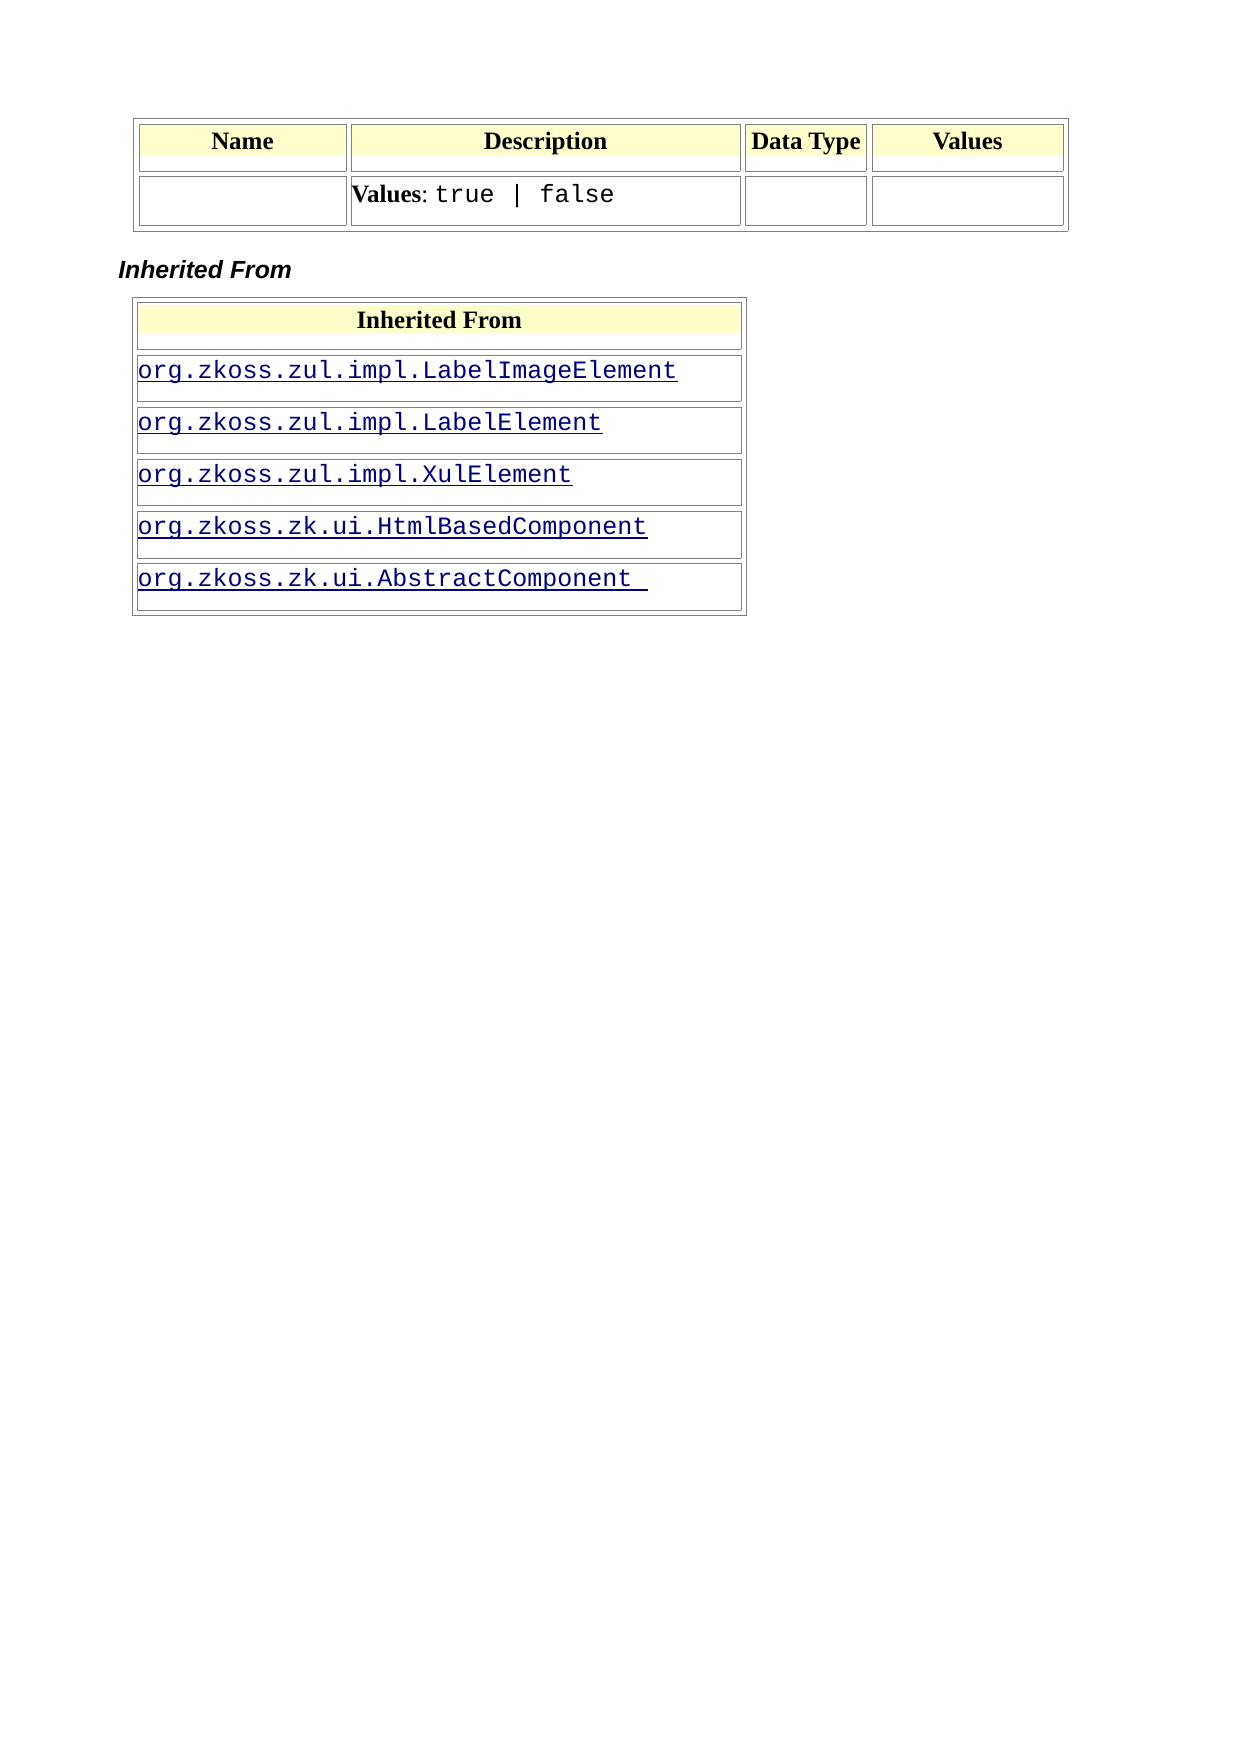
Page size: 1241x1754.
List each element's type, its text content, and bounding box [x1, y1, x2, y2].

table_cell org.zkoss.zul.impl.LabelElement [134, 401, 744, 453]
table_cell org.zkoss.zk.ui.AbstractComponent [134, 558, 744, 609]
subtitle Inherited From [118, 256, 1122, 284]
table_header Data Type [743, 119, 869, 171]
table_header Name [136, 119, 348, 171]
table_cell org.zkoss.zk.ui.HtmlBasedComponent [134, 505, 744, 557]
table_cell org.zkoss.zul.impl.LabelImageElement [134, 349, 744, 401]
table_cell [743, 171, 869, 225]
table_cell [869, 171, 1066, 225]
table_header Inherited From [134, 298, 744, 349]
table_cell Values: true | false [348, 171, 742, 225]
table_header Description [348, 119, 742, 171]
table_header Values [869, 119, 1066, 171]
table_cell org.zkoss.zul.impl.XulElement [134, 453, 744, 505]
table_cell [136, 171, 348, 225]
